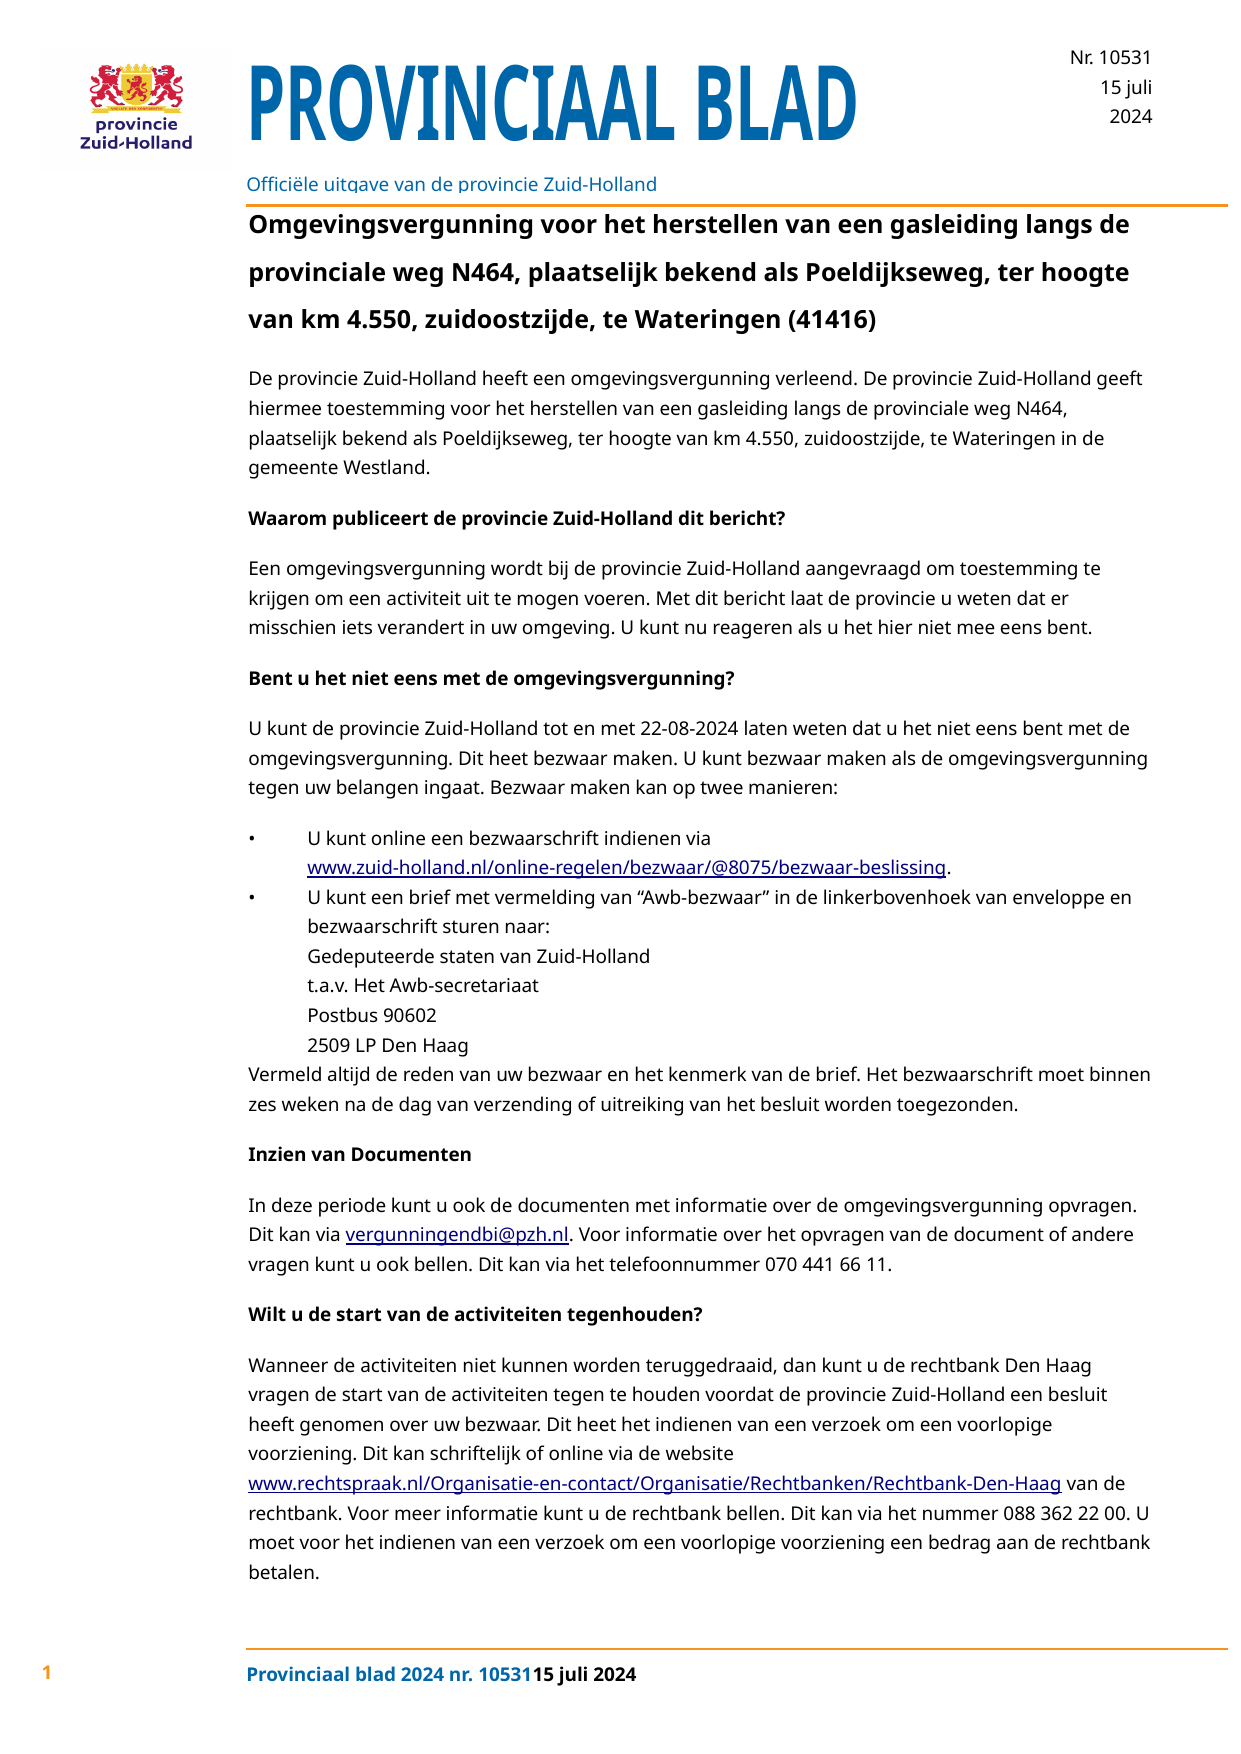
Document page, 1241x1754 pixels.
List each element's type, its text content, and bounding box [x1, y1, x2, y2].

text Inzien van Documenten [248, 1141, 1152, 1167]
text Omgevingsvergunning voor het herstellen van een gasleiding langs de provinciale weg N464, plaatselijk bekend als Poeldijkseweg, ter hoogte van km 4.550, zuidoostzijde, te Wateringen (41416) [248, 207, 1152, 336]
text Waarom publiceert de provincie Zuid-Holland dit bericht? [248, 505, 1152, 530]
list Postbus 90602 [248, 1002, 1152, 1028]
picture [41, 47, 231, 172]
list U kunt online een bezwaarschrift indienen via www.zuid-holland.nl/online-regelen/bezwaar/@8075/bezwaar-beslissing. [248, 825, 1152, 880]
text De provincie Zuid-Holland heeft een omgevingsvergunning verleend. De provincie Zuid-Holland geeft hiermee toestemming voor het herstellen van een gasleiding langs de provinciale weg N464, plaatselijk bekend als Poeldijkseweg, ter hoogte van km 4.550, zuidoostzijde, te Wateringen in de gemeente Westland. [248, 366, 1152, 480]
text Wanneer de activiteiten niet kunnen worden teruggedraaid, dan kunt u de rechtbank Den Haag vragen de start van de activiteiten tegen te houden voordat de provincie Zuid-Holland een besluit heeft genomen over uw bezwaar. Dit heet het indienen van een verzoek om een voorlopige voorziening. Dit kan schriftelijk of online via de website www.rechtspraak.nl/Organisatie-en-contact/Organisatie/Rechtbanken/Rechtbank-Den-Haag van de rechtbank. Voor meer informatie kunt u de rechtbank bellen. Dit kan via het nummer 088 362 22 00. U moet voor het indienen van een verzoek om een voorlopige voorziening een bedrag aan de rechtbank betalen. [248, 1352, 1152, 1584]
text Bent u het niet eens met de omgevingsvergunning? [248, 665, 1152, 690]
text Wilt u de start van de activiteiten tegenhouden? [248, 1301, 1152, 1327]
list t.a.v. Het Awb-secretariaat [248, 973, 1152, 998]
text In deze periode kunt u ook de documenten met informatie over de omgevingsvergunning opvragen. Dit kan via vergunningendbi@pzh.nl. Voor informatie over het opvragen van de document of andere vragen kunt u ook bellen. Dit kan via het telefoonnummer 070 441 66 11. [248, 1192, 1152, 1277]
text U kunt de provincie Zuid-Holland tot en met 22-08-2024 laten weten dat u het niet eens bent met de omgevingsvergunning. Dit heet bezwaar maken. U kunt bezwaar maken als de omgevingsvergunning tegen uw belangen ingaat. Bezwaar maken kan op twee manieren: [248, 715, 1152, 800]
text Vermeld altijd de reden van uw bezwaar en het kenmerk van de brief. Het bezwaarschrift moet binnen zes weken na de dag van verzending of uitreiking van het besluit worden toegezonden. [248, 1061, 1152, 1117]
text Een omgevingsvergunning wordt bij de provincie Zuid-Holland aangevraagd om toestemming te krijgen om een activiteit uit te mogen voeren. Met dit bericht laat de provincie u weten dat er misschien iets verandert in uw omgeving. U kunt nu reageren als u het hier niet mee eens bent. [248, 555, 1152, 640]
list U kunt een brief met vermelding van “Awb-bezwaar” in de linkerbovenhoek van enveloppe en bezwaarschrift sturen naar: [248, 884, 1152, 939]
list 2509 LP Den Haag [248, 1032, 1152, 1057]
list Gedeputeerde staten van Zuid-Holland [248, 943, 1152, 969]
